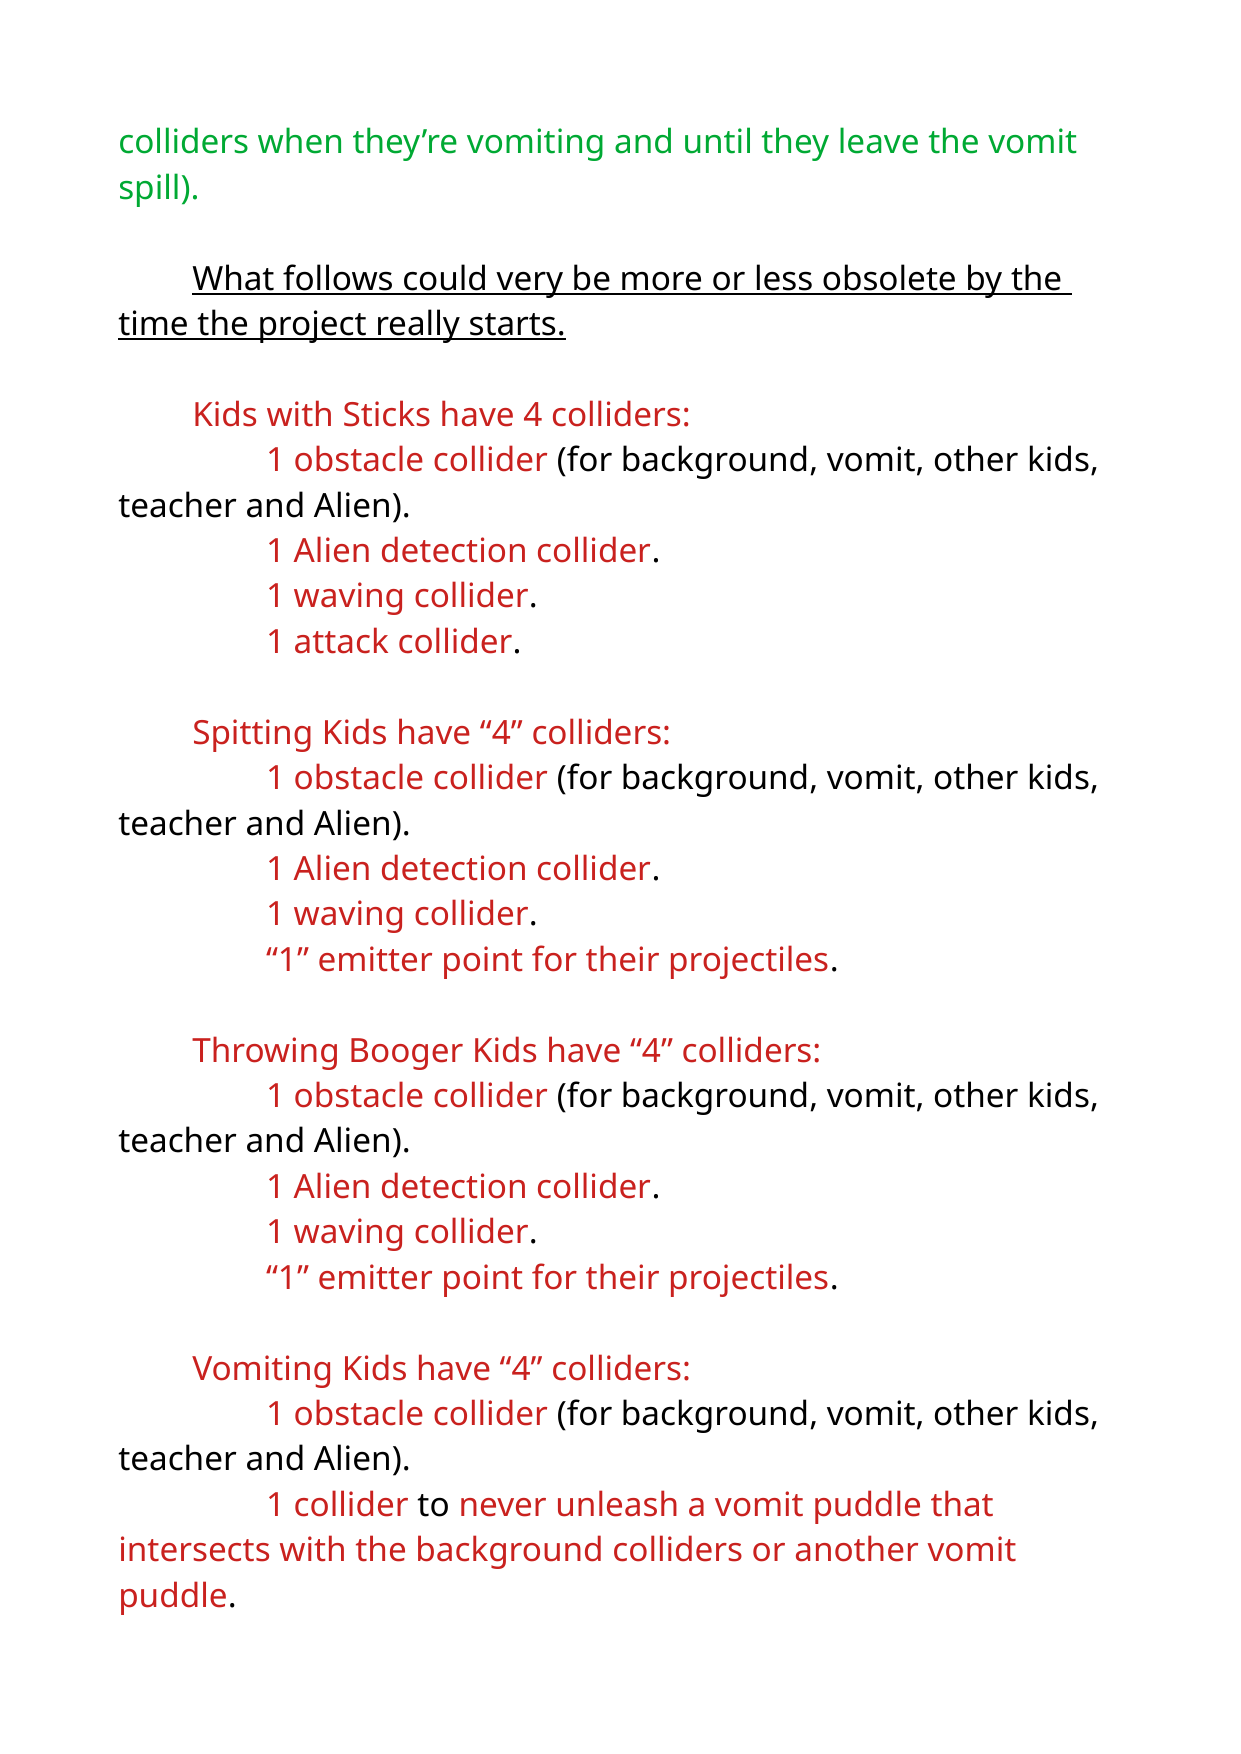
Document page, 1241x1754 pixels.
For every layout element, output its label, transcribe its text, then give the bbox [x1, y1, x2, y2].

text What follows could very be more or less obsolete by the time the project really starts. [118, 254, 1122, 345]
text Kids with Sticks have 4 colliders: [118, 391, 1122, 436]
text 1 Alien detection collider. [118, 1163, 1122, 1208]
text 1 Alien detection collider. [118, 527, 1122, 572]
text “1” emitter point for their projectiles. [118, 1253, 1122, 1299]
text 1 attack collider. [118, 618, 1122, 663]
text “1” emitter point for their projectiles. [118, 936, 1122, 981]
text 1 obstacle collider (for background, vomit, other kids, teacher and Alien). [118, 436, 1122, 527]
text 1 obstacle collider (for background, vomit, other kids, teacher and Alien). [118, 1072, 1122, 1163]
text colliders when they’re vomiting and until they leave the vomit spill). [118, 118, 1122, 209]
text 1 waving collider. [118, 572, 1122, 618]
text 1 obstacle collider (for background, vomit, other kids, teacher and Alien). [118, 1390, 1122, 1481]
text 1 Alien detection collider. [118, 845, 1122, 890]
text 1 waving collider. [118, 1208, 1122, 1253]
text Vomiting Kids have “4” colliders: [118, 1344, 1122, 1390]
text 1 waving collider. [118, 890, 1122, 936]
text Spitting Kids have “4” colliders: [118, 708, 1122, 754]
text Throwing Booger Kids have “4” colliders: [118, 1026, 1122, 1072]
text 1 collider to never unleash a vomit puddle that intersects with the background colliders or another vomit puddle. [118, 1481, 1122, 1617]
text 1 obstacle collider (for background, vomit, other kids, teacher and Alien). [118, 754, 1122, 845]
